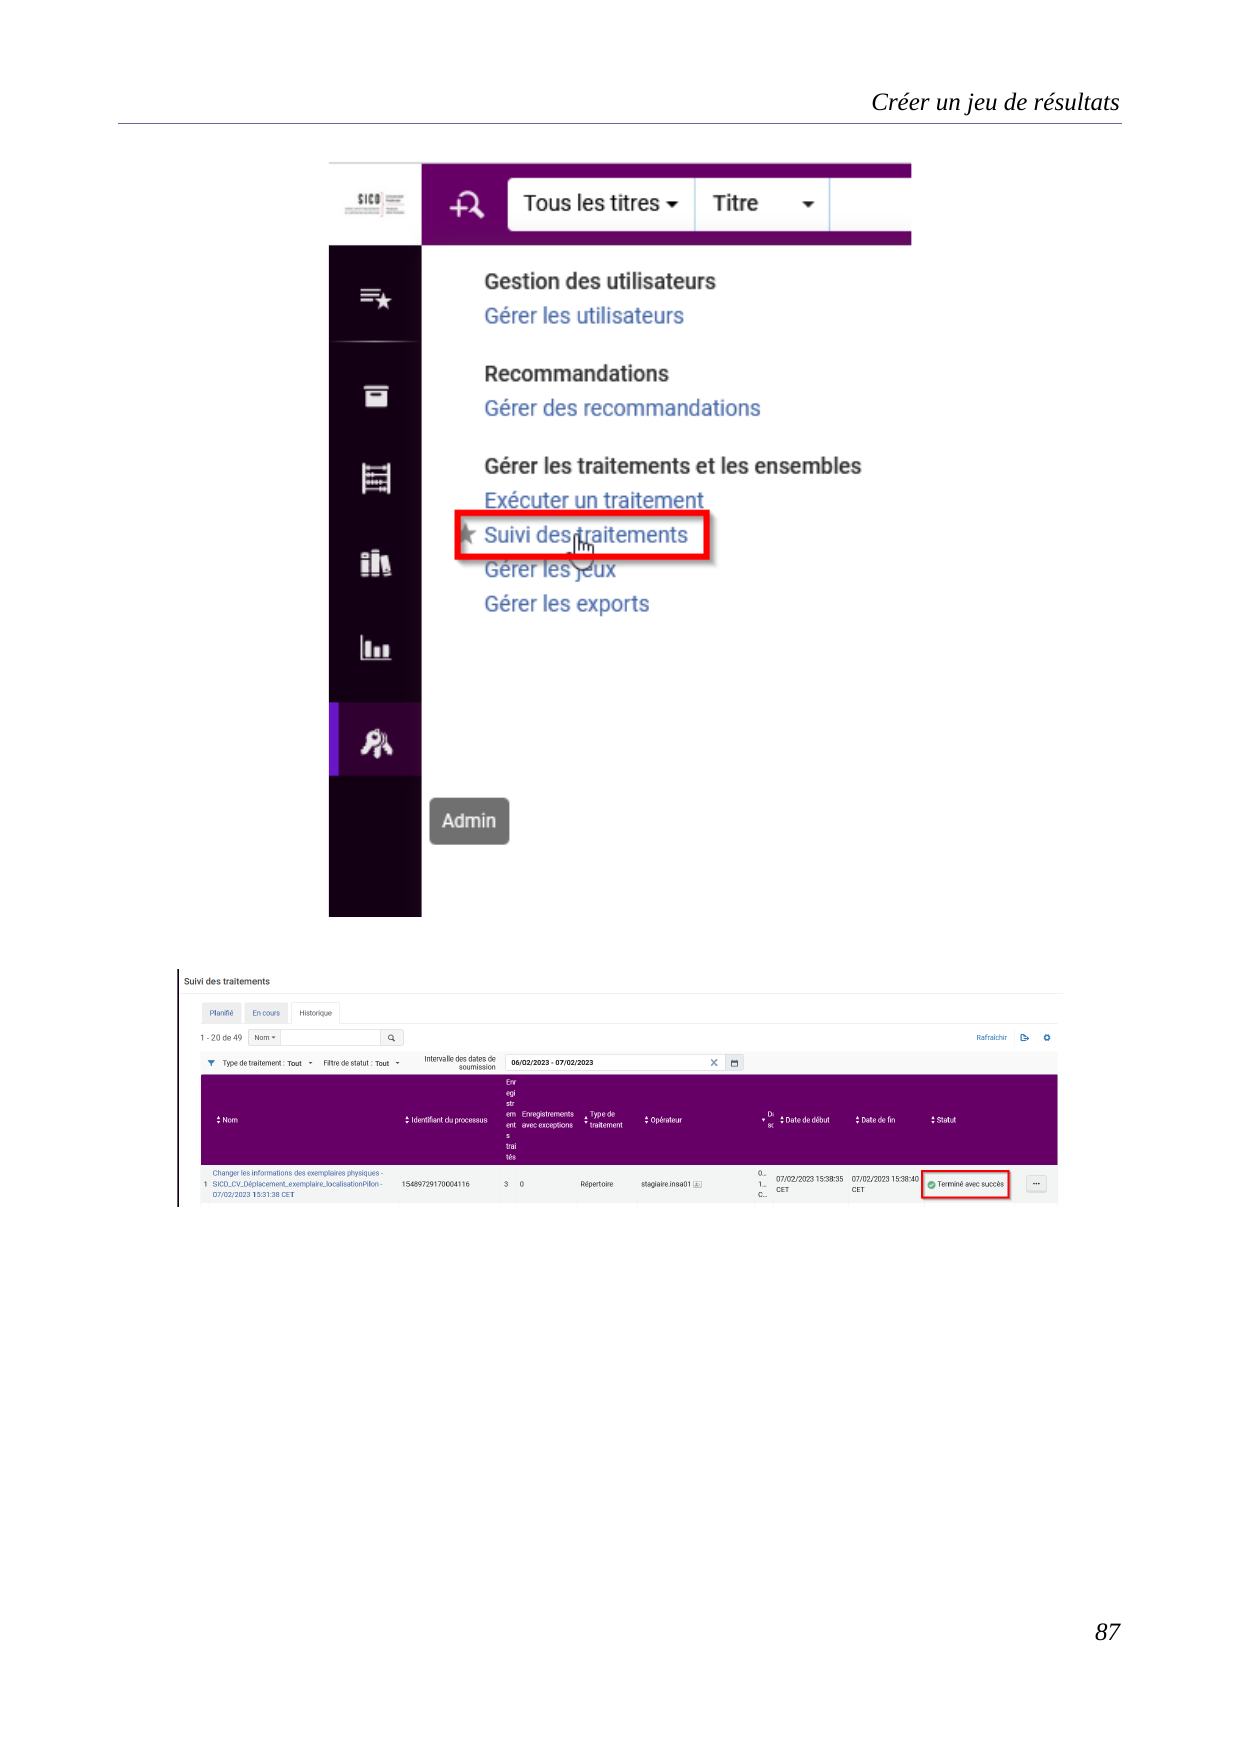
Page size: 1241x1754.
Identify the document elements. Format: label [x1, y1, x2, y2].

picture [328, 161, 912, 917]
picture [177, 969, 1063, 1207]
